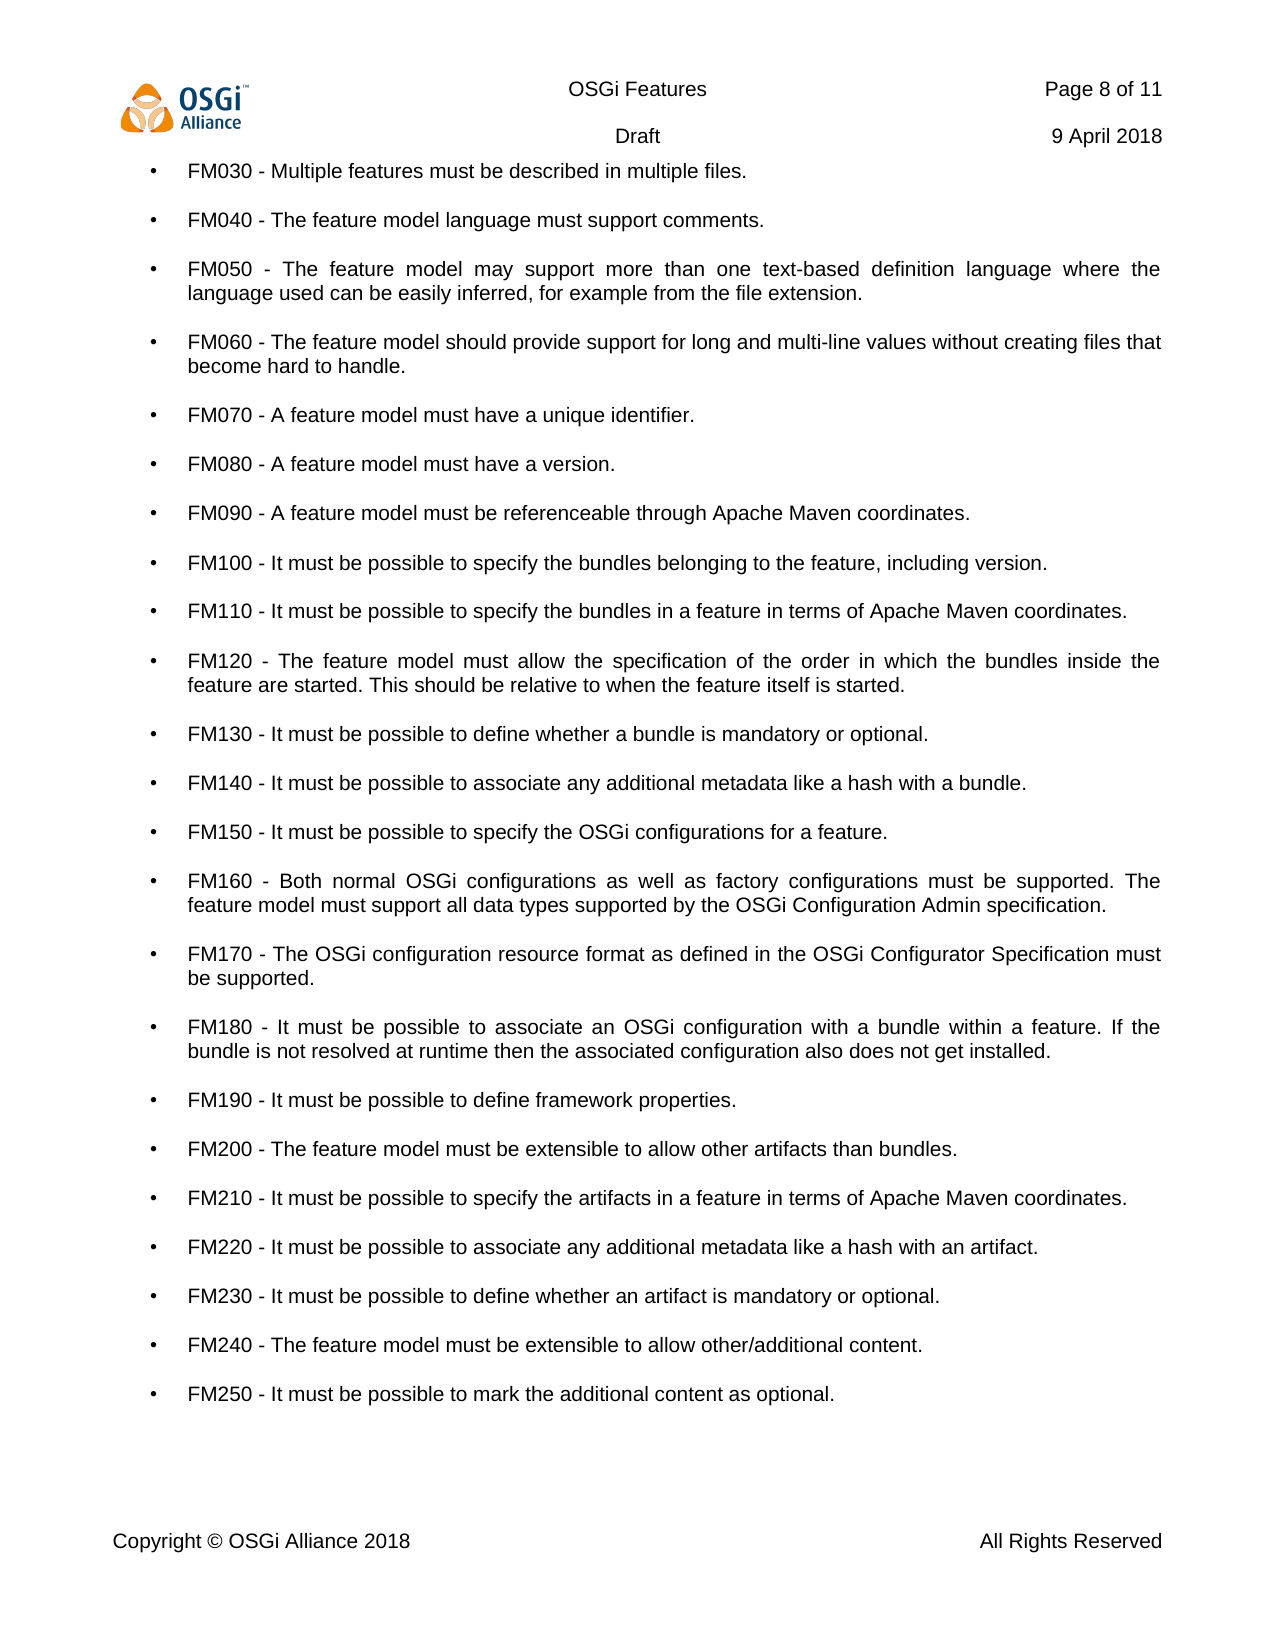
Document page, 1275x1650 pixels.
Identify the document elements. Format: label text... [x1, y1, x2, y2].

list FM230 - It must be possible to define whether an artifact is mandatory or optional. [150, 1284, 1162, 1308]
list FM110 - It must be possible to specify the bundles in a feature in terms of Apache Maven coordinates. [150, 599, 1162, 623]
list FM210 - It must be possible to specify the artifacts in a feature in terms of Apache Maven coordinates. [150, 1186, 1162, 1210]
list FM090 - A feature model must be referenceable through Apache Maven coordinates. [150, 501, 1162, 525]
list FM080 - A feature model must have a version. [150, 452, 1162, 476]
list FM200 - The feature model must be extensible to allow other artifacts than bundles. [150, 1137, 1162, 1161]
list FM050 - The feature model may support more than one text-based definition language where the language used can be easily inferred, for example from the file extension. [150, 257, 1162, 305]
picture [113, 76, 257, 140]
list FM040 - The feature model language must support comments. [150, 208, 1162, 232]
list FM170 - The OSGi configuration resource format as defined in the OSGi Configurator Specification must be supported. [150, 942, 1162, 990]
list FM100 - It must be possible to specify the bundles belonging to the feature, including version. [150, 550, 1162, 574]
list FM250 - It must be possible to mark the additional content as optional. [150, 1382, 1162, 1406]
list FM150 - It must be possible to specify the OSGi configurations for a feature. [150, 819, 1162, 844]
list FM140 - It must be possible to associate any additional metadata like a hash with a bundle. [150, 771, 1162, 794]
list FM190 - It must be possible to define framework properties. [150, 1088, 1162, 1112]
list FM240 - The feature model must be extensible to allow other/additional content. [150, 1333, 1162, 1357]
list FM160 - Both normal OSGi configurations as well as factory configurations must be supported. The feature model must support all data types supported by the OSGi Configuration Admin specification. [150, 869, 1162, 917]
list FM130 - It must be possible to define whether a bundle is mandatory or optional. [150, 721, 1162, 746]
list FM120 - The feature model must allow the specification of the order in which the bundles inside the feature are started. This should be relative to when the feature itself is started. [150, 648, 1162, 696]
list FM060 - The feature model should provide support for long and multi-line values without creating files that become hard to handle. [150, 330, 1162, 378]
list FM180 - It must be possible to associate an OSGi configuration with a bundle within a feature. If the bundle is not resolved at runtime then the associated configuration also does not get installed. [150, 1015, 1162, 1063]
list FM220 - It must be possible to associate any additional metadata like a hash with an artifact. [150, 1235, 1162, 1259]
list FM070 - A feature model must have a unique identifier. [150, 403, 1162, 427]
list FM030 - Multiple features must be described in multiple files. [150, 159, 1162, 183]
